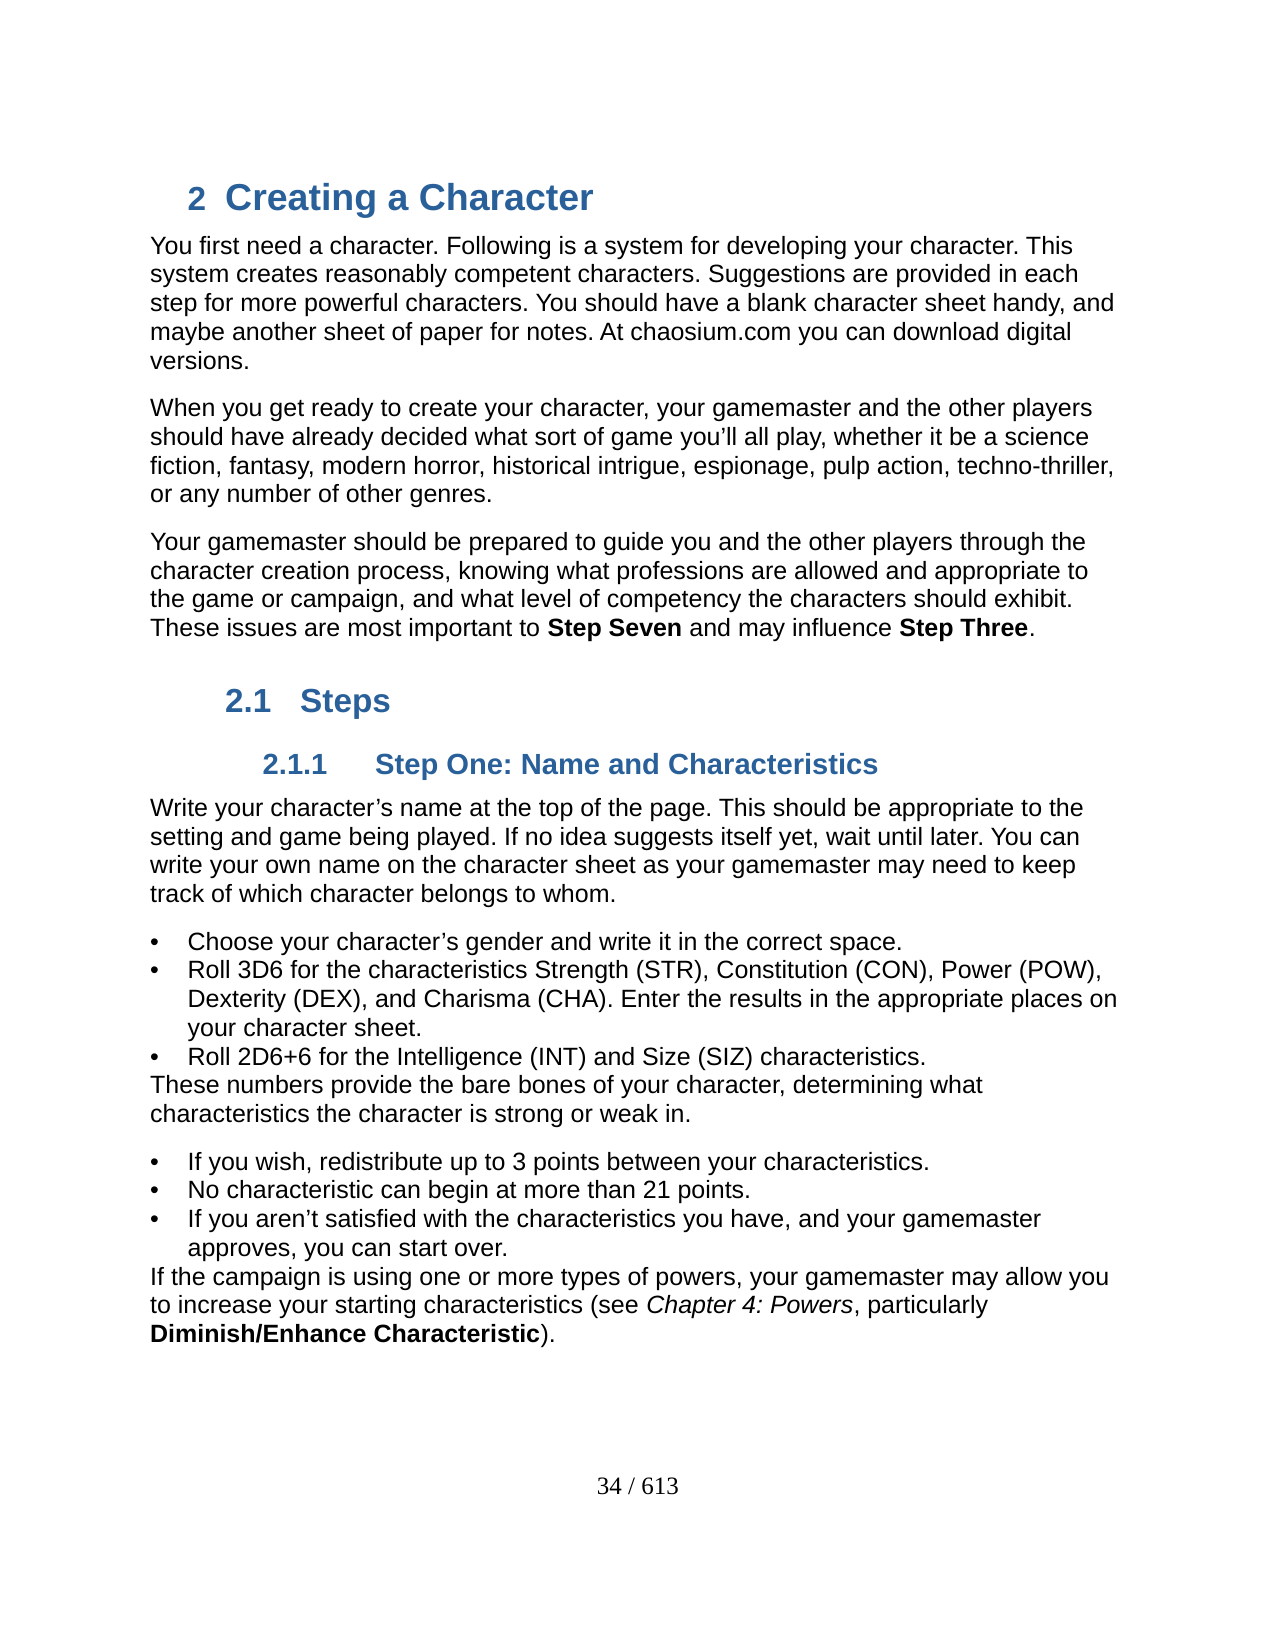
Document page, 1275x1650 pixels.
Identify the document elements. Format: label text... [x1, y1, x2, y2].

text You first need a character. Following is a system for developing your character. This system creates reasonably competent characters. Suggestions are provided in each step for more powerful characters. You should have a blank character sheet handy, and maybe another sheet of paper for notes. At chaosium.com you can download digital versions. [150, 231, 1125, 374]
subtitle Steps [225, 681, 1125, 720]
subtitle Step One: Name and Characteristics [262, 747, 1125, 781]
text • No characteristic can begin at more than 21 points. [150, 1176, 1125, 1204]
text Your gamemaster should be prepared to guide you and the other players through the character creation process, knowing what professions are allowed and appropriate to the game or campaign, and what level of competency the characters should exhibit. These issues are most important to Step Seven and may influence Step Three. [150, 527, 1125, 642]
text If the campaign is using one or more types of powers, your gamemaster may allow you to increase your starting characteristics (see Chapter 4: Powers, particularly Diminish/Enhance Characteristic). [150, 1262, 1125, 1348]
text • If you aren’t satisfied with the characteristics you have, and your gamemaster approves, you can start over. [150, 1204, 1125, 1262]
text These numbers provide the bare bones of your character, determining what characteristics the character is strong or weak in. [150, 1071, 1125, 1128]
text When you get ready to create your character, your gamemaster and the other players should have already decided what sort of game you’ll all play, whether it be a science fiction, fantasy, modern horror, historical intrigue, espionage, pulp action, techno-thriller, or any number of other genres. [150, 393, 1125, 508]
subtitle Creating a Character [187, 175, 1125, 218]
text • Roll 3D6 for the characteristics Strength (STR), Constitution (CON), Power (POW), Dexterity (DEX), and Charisma (CHA). Enter the results in the appropriate places on your character sheet. [150, 956, 1125, 1042]
text • Choose your character’s gender and write it in the correct space. [150, 927, 1125, 956]
text Write your character’s name at the top of the page. This should be appropriate to the setting and game being played. If no idea suggests itself yet, wait until later. You can write your own name on the character sheet as your gamemaster may need to keep track of which character belongs to whom. [150, 793, 1125, 908]
text • Roll 2D6+6 for the Intelligence (INT) and Size (SIZ) characteristics. [150, 1042, 1125, 1071]
text • If you wish, redistribute up to 3 points between your characteristics. [150, 1147, 1125, 1176]
